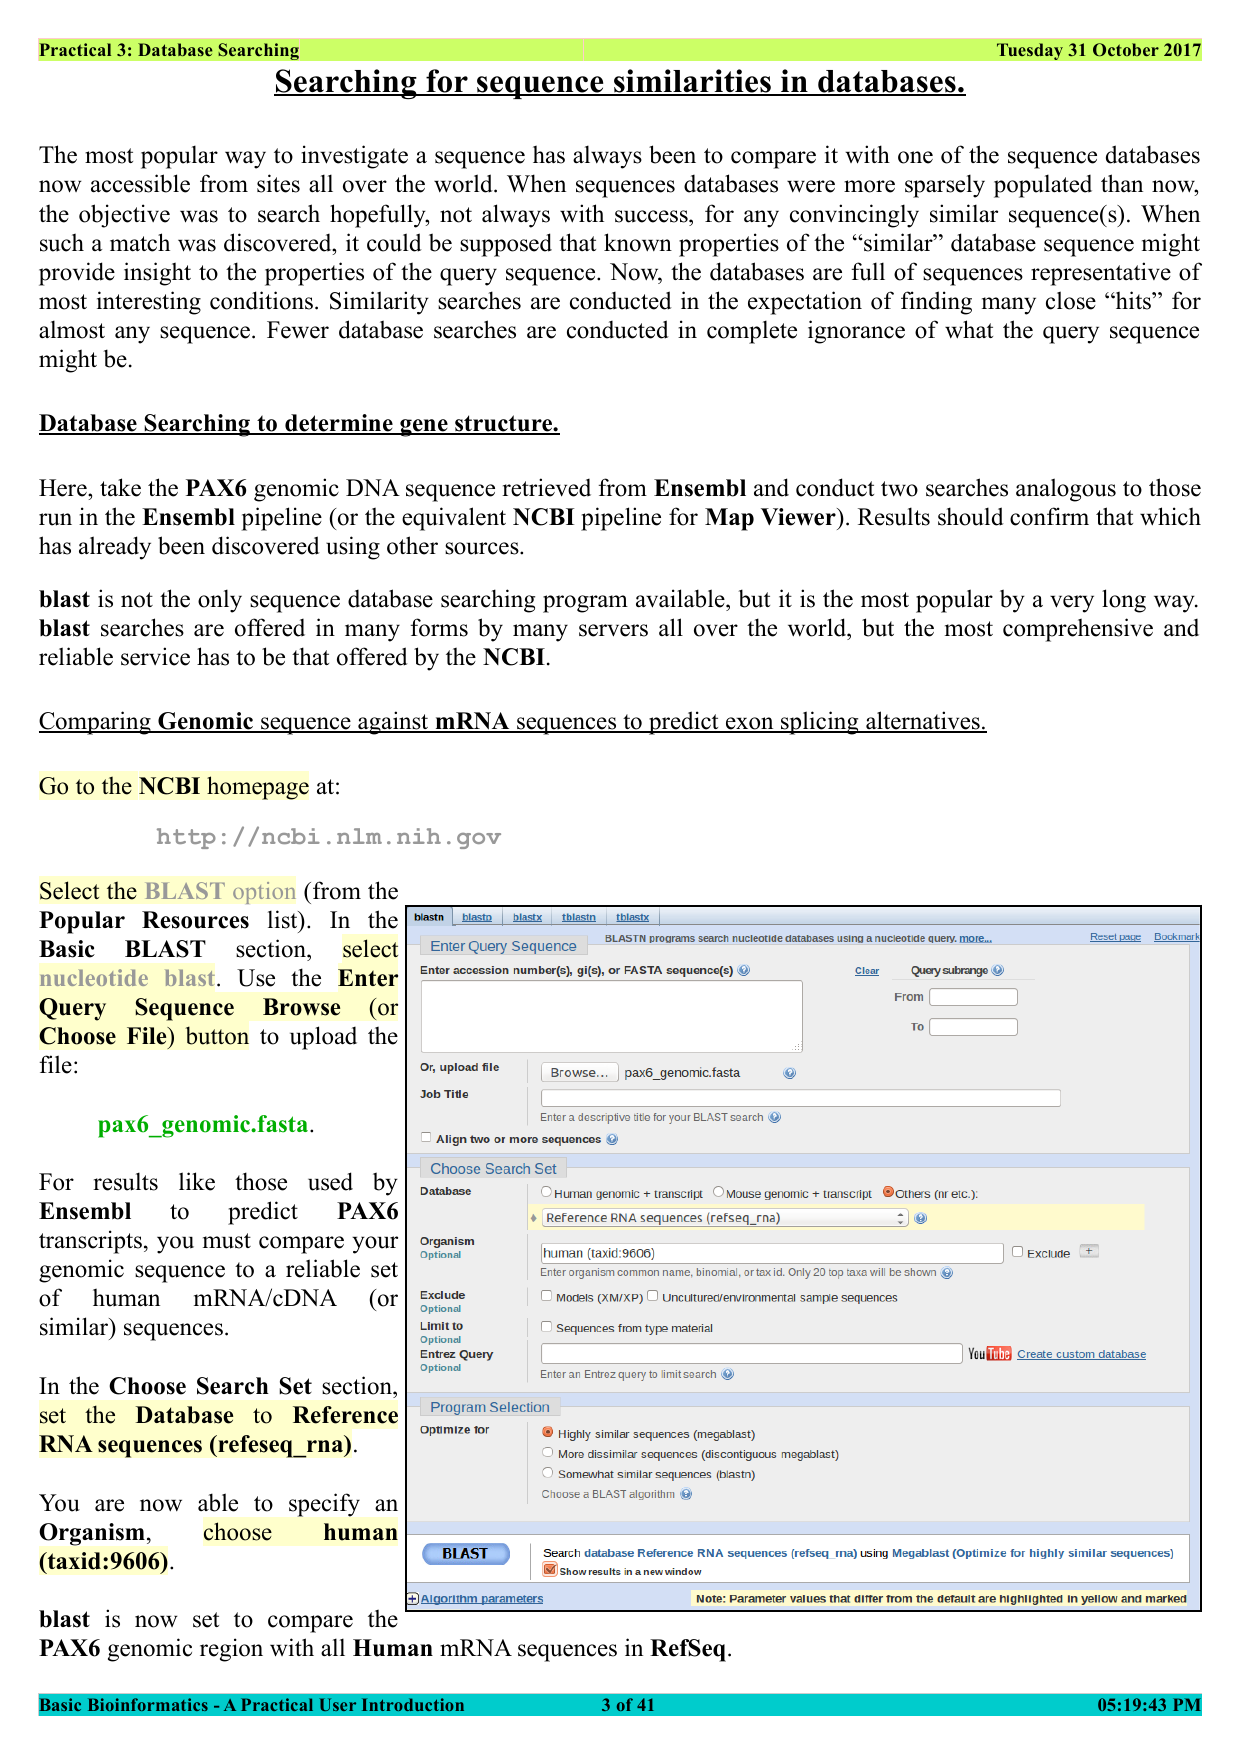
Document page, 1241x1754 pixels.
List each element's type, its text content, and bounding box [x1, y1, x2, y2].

text Database Searching to determine gene structure. [38, 408, 1202, 437]
text Here, take the PAX6 genomic DNA sequence retrieved from Ensembl and conduct two searches analogous to those run in the Ensembl pipeline (or the equivalent NCBI pipeline for Map Viewer). Results should confirm that which has already been discovered using other sources. [38, 473, 1202, 560]
text Go to the NCBI homepage at: [38, 771, 1202, 800]
text The most popular way to investigate a sequence has always been to compare it with one of the sequence databases now accessible from sites all over the world. When sequences databases were more sparsely populated than now, the objective was to search hopefully, not always with success, for any convincingly similar sequence(s). When such a match was discovered, it could be supposed that known properties of the “similar” database sequence might provide insight to the properties of the query sequence. Now, the databases are full of sequences representative of most interesting conditions. Similarity searches are conducted in the expectation of finding many close “hits” for almost any sequence. Fewer database searches are conducted in complete ignorance of what the query sequence might be. [38, 140, 1202, 373]
text Comparing Genomic sequence against mRNA sequences to predict exon splicing alternatives. [38, 706, 1202, 735]
text http://ncbi.nlm.nih.gov [38, 823, 1202, 852]
text For results like those used by Ensembl to predict PAX6 transcripts, you must compare your genomic sequence to a reliable set of human mRNA/cDNA (or similar) sequences. [38, 1167, 404, 1341]
text blast is now set to compare the PAX6 genomic region with all Human mRNA sequences in RefSeq. [38, 1604, 1202, 1662]
text Searching for sequence similarities in databases. [38, 61, 1202, 99]
text pax6_genomic.fasta. [97, 1108, 404, 1137]
text You are now able to specify an Organism, choose human (taxid:9606). [38, 1487, 404, 1575]
text blast is not the only sequence database searching program available, but it is the most popular by a very long way. blast searches are offered in many forms by many servers all over the world, but the most comprehensive and reliable service has to be that offered by the NCBI. [38, 583, 1202, 671]
text Select the BLAST option (from the Popular Resources list). In the Basic BLAST section, select nucleotide blast. Use the Enter Query Sequence Browse (or Choose File) button to upload the file: [38, 876, 1202, 1612]
picture [407, 907, 1200, 1610]
text In the Choose Search Set section, set the Database to Reference RNA sequences (refeseq_rna). [38, 1371, 404, 1458]
